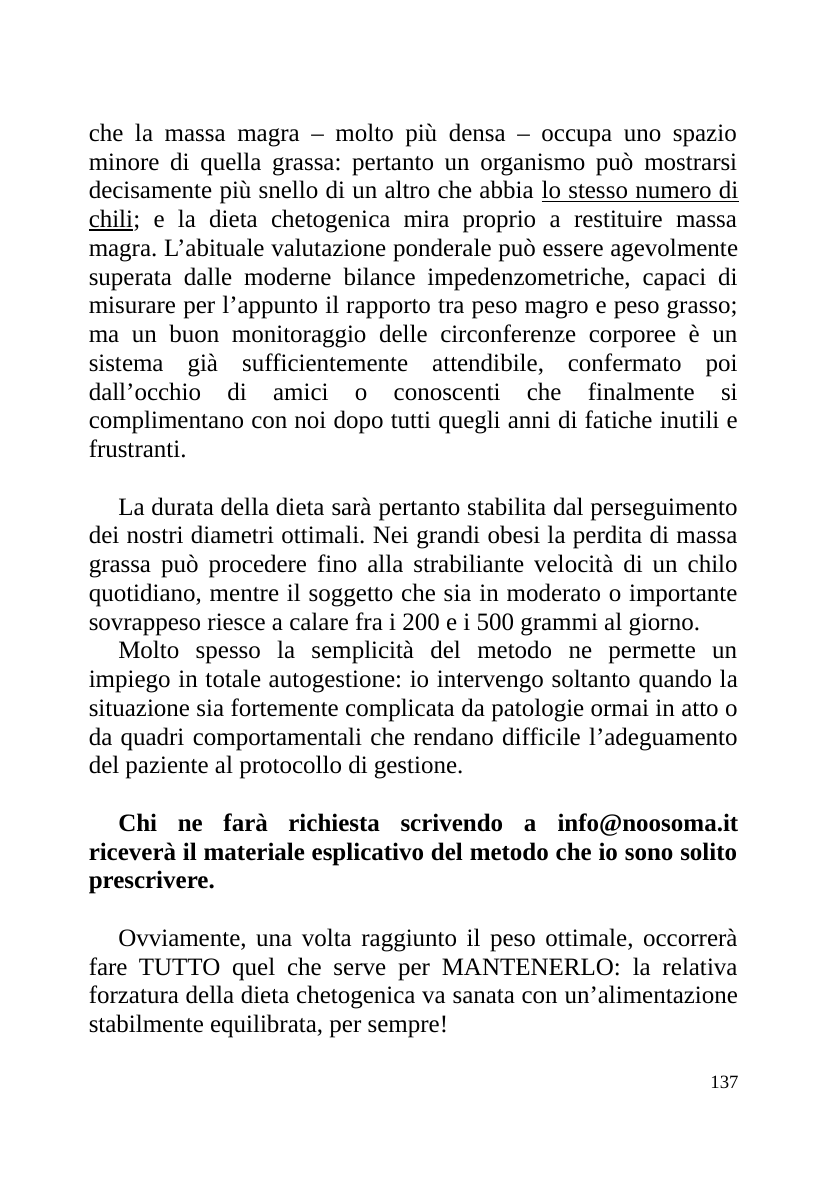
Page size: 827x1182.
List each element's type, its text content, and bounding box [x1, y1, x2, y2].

text La durata della dieta sarà pertanto stabilita dal perseguimento dei nostri diametri ottimali. Nei grandi obesi la perdita di massa grassa può procedere fino alla strabiliante velocità di un chilo quotidiano, mentre il soggetto che sia in moderato o importante sovrappeso riesce a calare fra i 200 e i 500 grammi al giorno. [88, 492, 738, 636]
text che la massa magra ‒ molto più densa ‒ occupa uno spazio minore di quella grassa: pertanto un organismo può mostrarsi decisamente più snello di un altro che abbia lo stesso numero di chili; e la dieta chetogenica mira proprio a restituire massa magra. L’abituale valutazione ponderale può essere agevolmente superata dalle moderne bilance impedenzometriche, capaci di misurare per l’appunto il rapporto tra peso magro e peso grasso; ma un buon monitoraggio delle circonferenze corporee è un sistema già sufficientemente attendibile, confermato poi dall’occhio di amici o conoscenti che finalmente si complimentano con noi dopo tutti quegli anni di fatiche inutili e frustranti. [88, 118, 738, 463]
text Chi ne farà richiesta scrivendo a info@noosoma.it riceverà il materiale esplicativo del metodo che io sono solito prescrivere. [88, 808, 738, 894]
text Molto spesso la semplicità del metodo ne permette un impiego in totale autogestione: io intervengo soltanto quando la situazione sia fortemente complicata da patologie ormai in atto o da quadri comportamentali che rendano difficile l’adeguamento del paziente al protocollo di gestione. [88, 636, 738, 779]
text Ovviamente, una volta raggiunto il peso ottimale, occorrerà fare TUTTO quel che serve per MANTENERLO: la relativa forzatura della dieta chetogenica va sanata con un’alimentazione stabilmente equilibrata, per sempre! [88, 923, 738, 1038]
